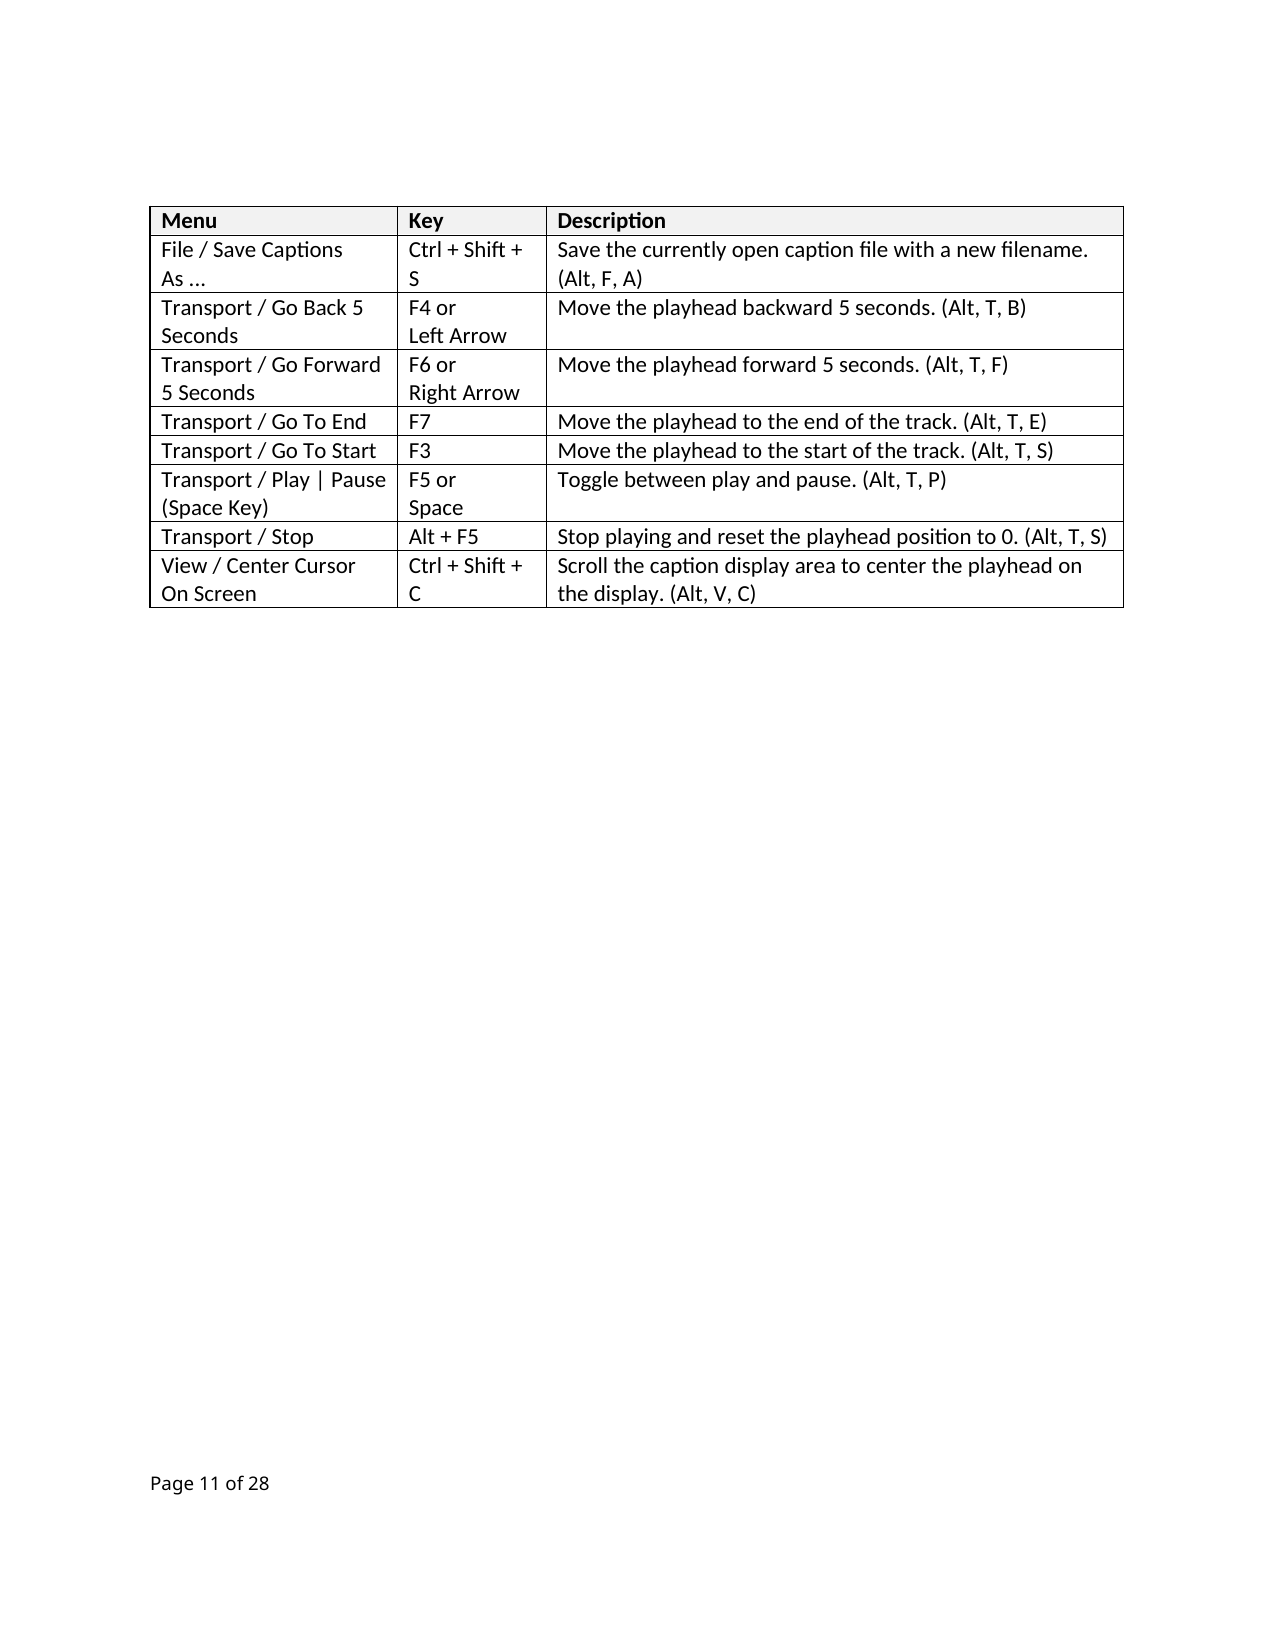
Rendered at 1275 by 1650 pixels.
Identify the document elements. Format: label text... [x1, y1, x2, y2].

table_cell Scroll the caption display area to center the playhead on the display. (Alt, V, C) [547, 551, 1123, 607]
table_cell Ctrl + Shift + C [398, 551, 546, 607]
table_header Description [547, 207, 1123, 234]
table_header Menu [151, 207, 397, 234]
table_cell Move the playhead to the end of the track. (Alt, T, E) [547, 407, 1123, 435]
table_cell Save the currently open caption file with a new filename. (Alt, F, A) [547, 236, 1123, 292]
table_cell Transport / Go Forward 5 Seconds [151, 350, 397, 406]
table_cell Alt + F5 [398, 522, 546, 550]
table_cell Toggle between play and pause. (Alt, T, P) [547, 465, 1123, 521]
table_cell Move the playhead forward 5 seconds. (Alt, T, F) [547, 350, 1123, 406]
table_cell F4 or Left Arrow [398, 293, 546, 349]
table_cell Stop playing and reset the playhead position to 0. (Alt, T, S) [547, 522, 1123, 550]
table_cell Transport / Go To End [151, 407, 397, 435]
table_cell Ctrl + Shift + S [398, 236, 546, 292]
table_cell Transport / Go To Start [151, 436, 397, 464]
table_cell File / Save Captions As ... [151, 236, 397, 292]
table_cell F5 or Space [398, 465, 546, 521]
table_cell Move the playhead backward 5 seconds. (Alt, T, B) [547, 293, 1123, 349]
table_cell Transport / Stop [151, 522, 397, 550]
table_cell Move the playhead to the start of the track. (Alt, T, S) [547, 436, 1123, 464]
table_cell F6 or Right Arrow [398, 350, 546, 406]
table_cell F7 [398, 407, 546, 435]
table_cell View / Center Cursor On Screen [151, 551, 397, 607]
table_cell Transport / Go Back 5 Seconds [151, 293, 397, 349]
table_header Key [398, 207, 546, 234]
table_cell Transport / Play | Pause (Space Key) [151, 465, 397, 521]
table_cell F3 [398, 436, 546, 464]
